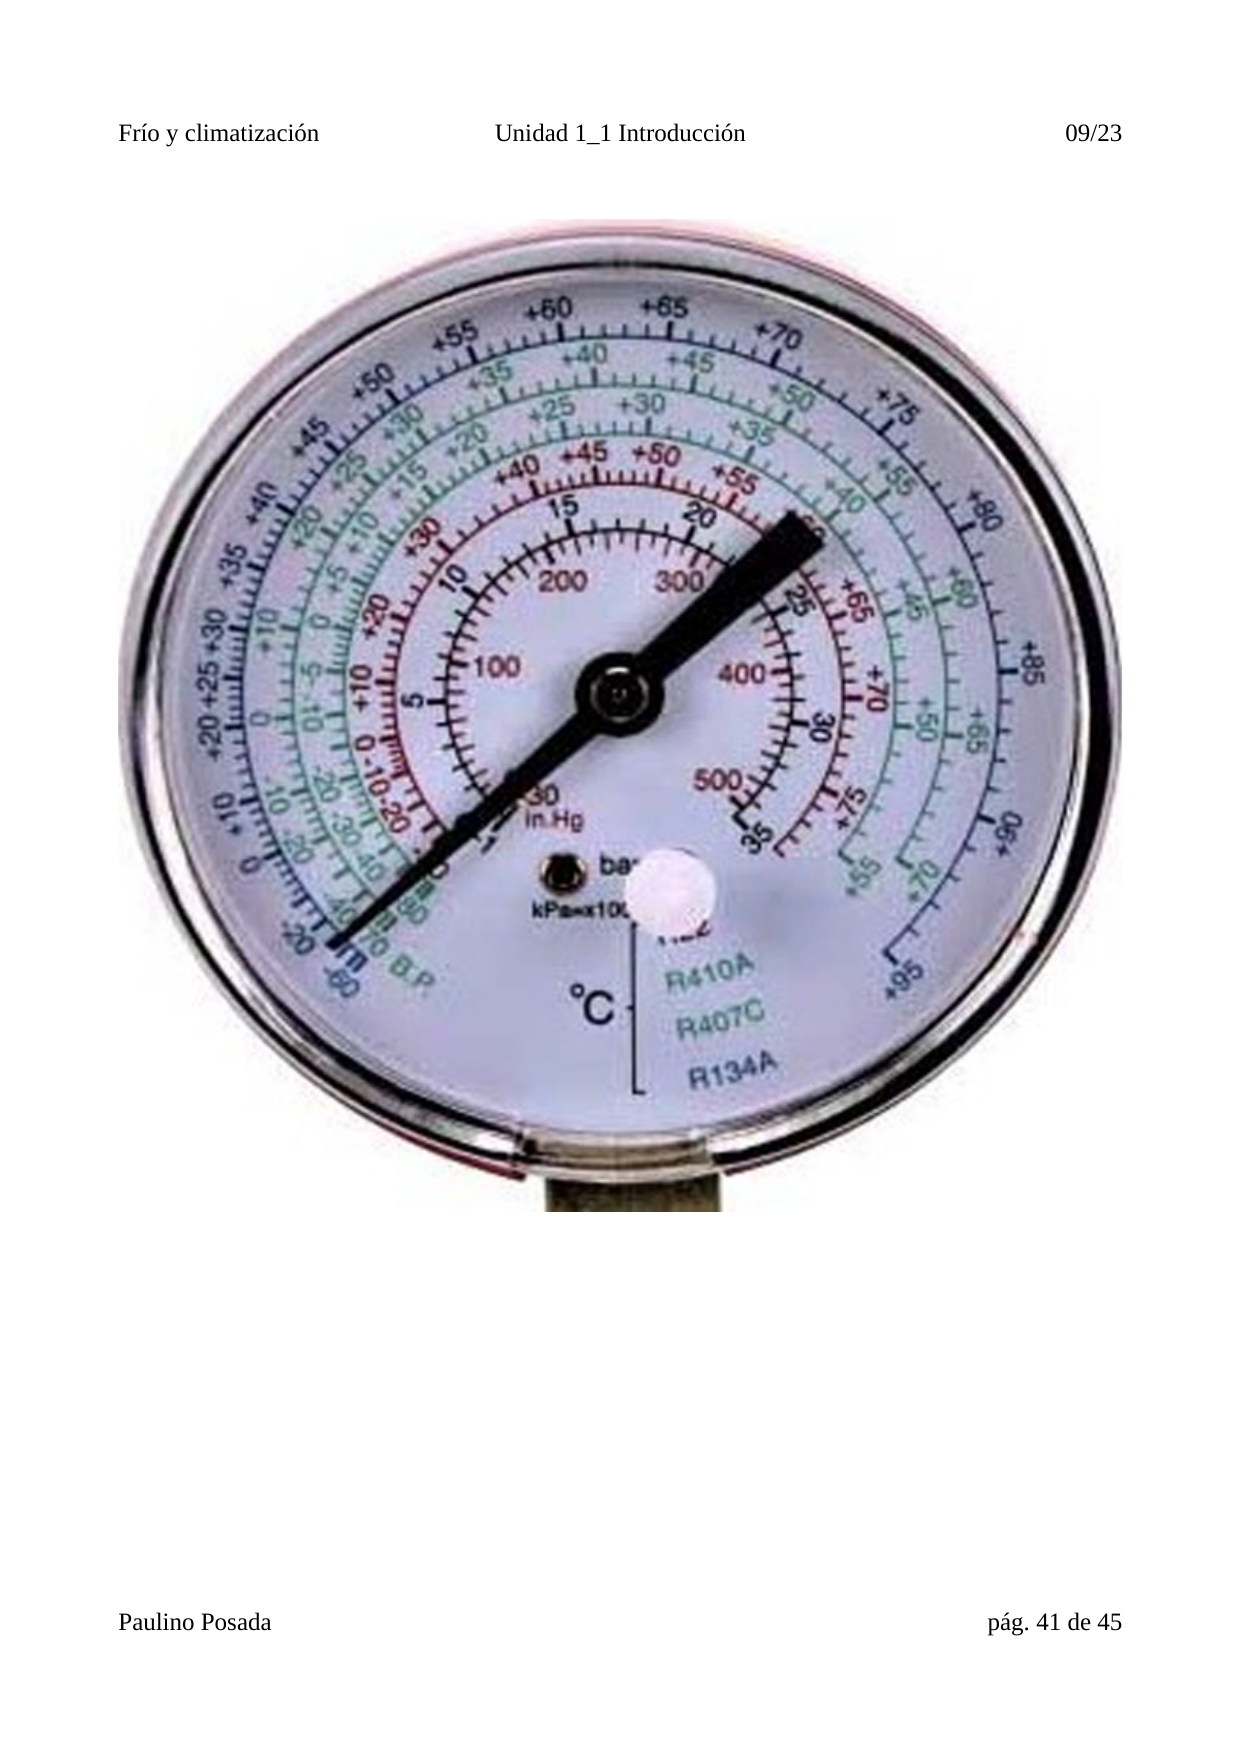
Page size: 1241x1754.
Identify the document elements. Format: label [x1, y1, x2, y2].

picture [118, 219, 1123, 1212]
